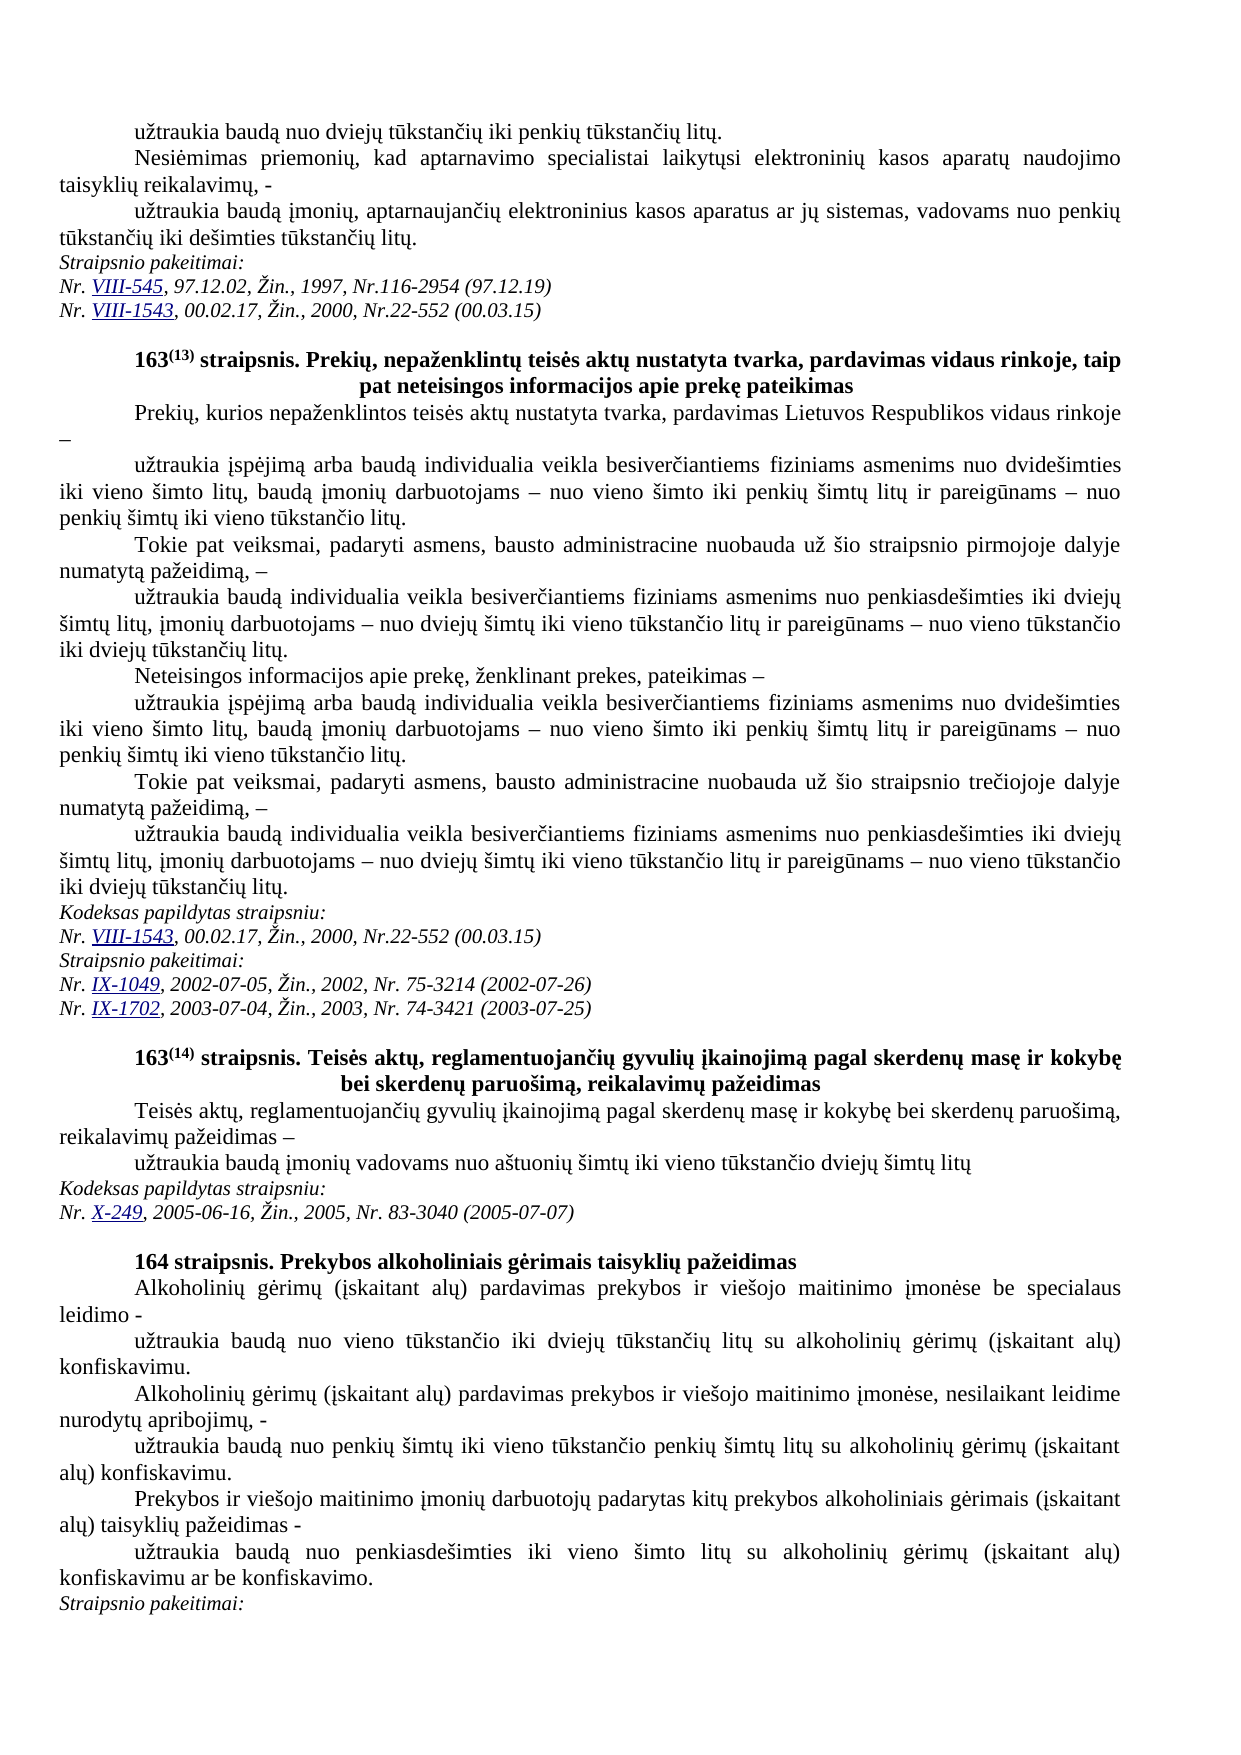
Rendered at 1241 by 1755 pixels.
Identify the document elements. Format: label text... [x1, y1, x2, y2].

text užtraukia baudą individualia veikla besiverčiantiems fiziniams asmenims nuo penkiasdešimties iki dviejų šimtų litų, įmonių darbuotojams – nuo dviejų šimtų iki vieno tūkstančio litų ir pareigūnams – nuo vieno tūkstančio iki dviejų tūkstančių litų. [59, 583, 1122, 662]
text Tokie pat veiksmai, padaryti asmens, bausto administracine nuobauda už šio straipsnio trečiojoje dalyje numatytą pažeidimą, – [59, 768, 1122, 821]
text Nr. IX-1049, 2002-07-05, Žin., 2002, Nr. 75-3214 (2002-07-26) [59, 972, 1122, 996]
text užtraukia baudą įmonių, aptarnaujančių elektroninius kasos aparatus ar jų sistemas, vadovams nuo penkių tūkstančių iki dešimties tūkstančių litų. [59, 197, 1122, 250]
text Alkoholinių gėrimų (įskaitant alų) pardavimas prekybos ir viešojo maitinimo įmonėse, nesilaikant leidime nurodytų apribojimų, - [59, 1380, 1122, 1432]
text 164 straipsnis. Prekybos alkoholiniais gėrimais taisyklių pažeidimas [59, 1248, 1122, 1274]
text Prekybos ir viešojo maitinimo įmonių darbuotojų padarytas kitų prekybos alkoholiniais gėrimais (įskaitant alų) taisyklių pažeidimas - [59, 1485, 1122, 1538]
text Nesiėmimas priemonių, kad aptarnavimo specialistai laikytųsi elektroninių kasos aparatų naudojimo taisyklių reikalavimų, - [59, 144, 1122, 197]
text Nr. X-249, 2005-06-16, Žin., 2005, Nr. 83-3040 (2005-07-07) [59, 1200, 1122, 1224]
text 163(13) straipsnis. Prekių, nepaženklintų teisės aktų nustatyta tvarka, pardavimas vidaus rinkoje, taip pat neteisingos informacijos apie prekę pateikimas [134, 346, 1122, 399]
text Neteisingos informacijos apie prekę, ženklinant prekes, pateikimas – [59, 662, 1122, 689]
text užtraukia baudą nuo vieno tūkstančio iki dviejų tūkstančių litų su alkoholinių gėrimų (įskaitant alų) konfiskavimu. [59, 1327, 1122, 1380]
text Nr. VIII-1543, 00.02.17, Žin., 2000, Nr.22-552 (00.03.15) [59, 298, 1122, 322]
text Straipsnio pakeitimai: [59, 250, 1122, 274]
text užtraukia baudą nuo penkiasdešimties iki vieno šimto litų su alkoholinių gėrimų (įskaitant alų) konfiskavimu ar be konfiskavimo. [59, 1538, 1122, 1591]
text Straipsnio pakeitimai: [59, 948, 1122, 972]
text Straipsnio pakeitimai: [59, 1591, 1122, 1614]
text užtraukia baudą nuo dviejų tūkstančių iki penkių tūkstančių litų. [59, 118, 1122, 144]
text Nr. IX-1702, 2003-07-04, Žin., 2003, Nr. 74-3421 (2003-07-25) [59, 996, 1122, 1020]
text užtraukia įspėjimą arba baudą individualia veikla besiverčiantiems fiziniams asmenims nuo dvidešimties iki vieno šimto litų, baudą įmonių darbuotojams – nuo vieno šimto iki penkių šimtų litų ir pareigūnams – nuo penkių šimtų iki vieno tūkstančio litų. [59, 689, 1122, 768]
text Tokie pat veiksmai, padaryti asmens, bausto administracine nuobauda už šio straipsnio pirmojoje dalyje numatytą pažeidimą, – [59, 531, 1122, 583]
text Teisės aktų, reglamentuojančių gyvulių įkainojimą pagal skerdenų masę ir kokybę bei skerdenų paruošimą, reikalavimų pažeidimas – [59, 1097, 1122, 1149]
text Nr. VIII-1543, 00.02.17, Žin., 2000, Nr.22-552 (00.03.15) [59, 924, 1122, 948]
text 163(14) straipsnis. Teisės aktų, reglamentuojančių gyvulių įkainojimą pagal skerdenų masę ir kokybę bei skerdenų paruošimą, reikalavimų pažeidimas [134, 1044, 1122, 1097]
text Kodeksas papildytas straipsniu: [59, 1176, 1122, 1200]
text užtraukia baudą įmonių vadovams nuo aštuonių šimtų iki vieno tūkstančio dviejų šimtų litų [59, 1149, 1122, 1176]
text užtraukia įspėjimą arba baudą individualia veikla besiverčiantiems fiziniams asmenims nuo dvidešimties iki vieno šimto litų, baudą įmonių darbuotojams – nuo vieno šimto iki penkių šimtų litų ir pareigūnams – nuo penkių šimtų iki vieno tūkstančio litų. [59, 452, 1122, 531]
text užtraukia baudą individualia veikla besiverčiantiems fiziniams asmenims nuo penkiasdešimties iki dviejų šimtų litų, įmonių darbuotojams – nuo dviejų šimtų iki vieno tūkstančio litų ir pareigūnams – nuo vieno tūkstančio iki dviejų tūkstančių litų. [59, 821, 1122, 899]
text Kodeksas papildytas straipsniu: [59, 899, 1122, 924]
text Prekių, kurios nepaženklintos teisės aktų nustatyta tvarka, pardavimas Lietuvos Respublikos vidaus rinkoje – [59, 399, 1122, 452]
text Alkoholinių gėrimų (įskaitant alų) pardavimas prekybos ir viešojo maitinimo įmonėse be specialaus leidimo - [59, 1274, 1122, 1327]
text užtraukia baudą nuo penkių šimtų iki vieno tūkstančio penkių šimtų litų su alkoholinių gėrimų (įskaitant alų) konfiskavimu. [59, 1432, 1122, 1485]
text Nr. VIII-545, 97.12.02, Žin., 1997, Nr.116-2954 (97.12.19) [59, 274, 1122, 298]
